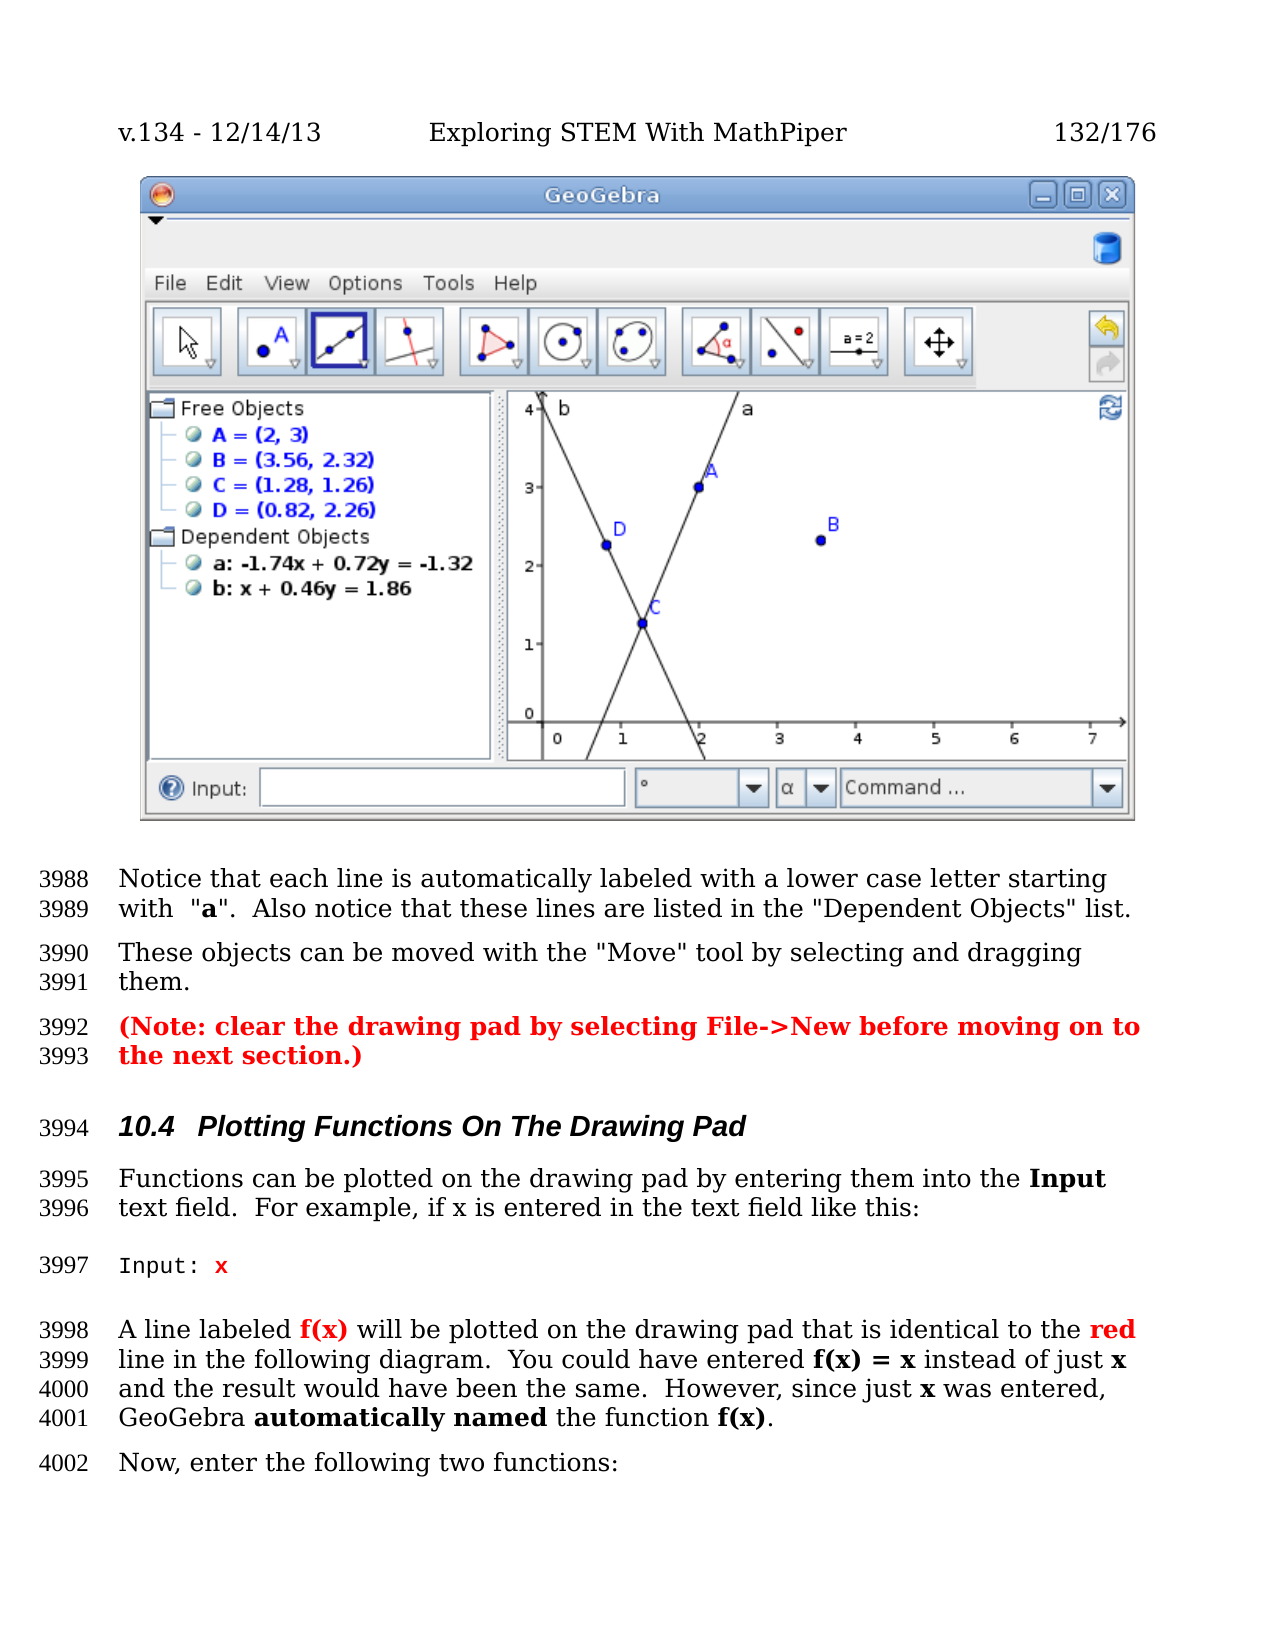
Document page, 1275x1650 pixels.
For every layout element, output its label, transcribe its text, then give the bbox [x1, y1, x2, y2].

text Now, enter the following two functions: [118, 1448, 1157, 1477]
text Input: x [118, 1254, 1157, 1280]
subtitle Plotting Functions On The Drawing Pad [118, 1109, 1157, 1143]
text Notice that each line is automatically labeled with a lower case letter starting with "a". Also notice that these lines are listed in the "Dependent Objects" list. [118, 865, 1157, 923]
picture [140, 176, 1136, 821]
text Functions can be plotted on the drawing pad by entering them into the Input text field. For example, if x is entered in the text field like this: [118, 1164, 1157, 1222]
text These objects can be moved with the "Move" tool by selecting and dragging them. [118, 938, 1157, 997]
text A line labeled f(x) will be plotted on the drawing pad that is identical to the red line in the following diagram. You could have entered f(x) = x instead of just x and the result would have been the same. However, since just x was entered, GeoGebra automatically named the function f(x). [118, 1315, 1157, 1433]
text (Note: clear the drawing pad by selecting File->New before moving on to the next section.) [118, 1012, 1157, 1070]
